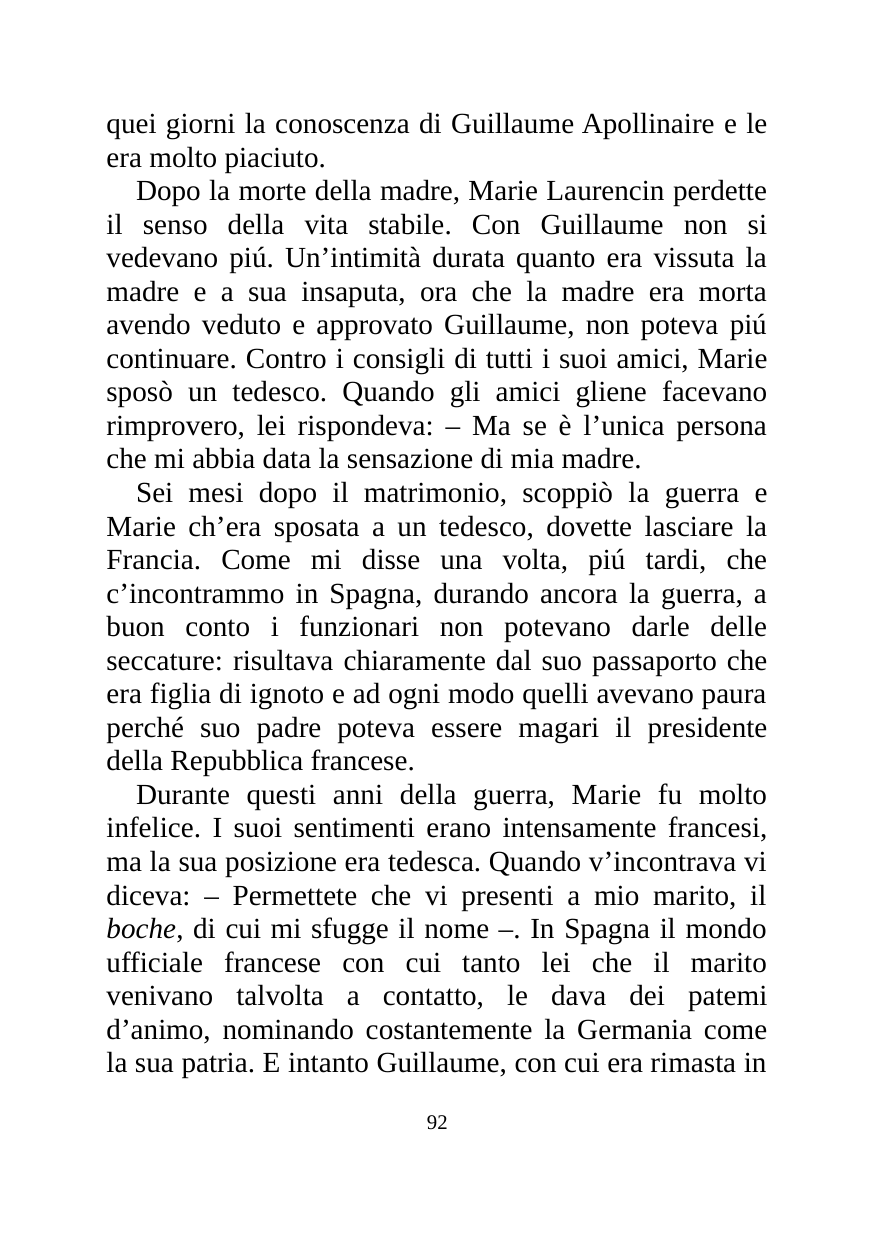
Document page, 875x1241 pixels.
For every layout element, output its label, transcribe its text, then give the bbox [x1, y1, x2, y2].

text Durante questi anni della guerra, Marie fu molto infelice. I suoi sentimenti erano intensamente francesi, ma la sua posizione era tedesca. Quando v’incontrava vi diceva: – Permettete che vi presenti a mio marito, il boche, di cui mi sfugge il nome –. In Spagna il mondo ufficiale francese con cui tanto lei che il marito venivano talvolta a contatto, le dava dei patemi d’animo, nominando costantemente la Germania come la sua patria. E intanto Guillaume, con cui era rimasta in [106, 777, 768, 1079]
text Sei mesi dopo il matrimonio, scoppiò la guerra e Marie ch’era sposata a un tedesco, dovette lasciare la Francia. Come mi disse una volta, piú tardi, che c’incontrammo in Spagna, durando ancora la guerra, a buon conto i funzionari non potevano darle delle seccature: risultava chiaramente dal suo passaporto che era figlia di ignoto e ad ogni modo quelli avevano paura perché suo padre poteva essere magari il presidente della Repubblica francese. [106, 475, 768, 777]
text Dopo la morte della madre, Marie Laurencin perdette il senso della vita stabile. Con Guillaume non si vedevano piú. Un’intimità durata quanto era vissuta la madre e a sua insaputa, ora che la madre era morta avendo veduto e approvato Guillaume, non poteva piú continuare. Contro i consigli di tutti i suoi amici, Marie sposò un tedesco. Quando gli amici gliene facevano rimprovero, lei rispondeva: – Ma se è l’unica persona che mi abbia data la sensazione di mia madre. [106, 173, 768, 475]
text quei giorni la conoscenza di Guillaume Apollinaire e le era molto piaciuto. [106, 106, 768, 173]
